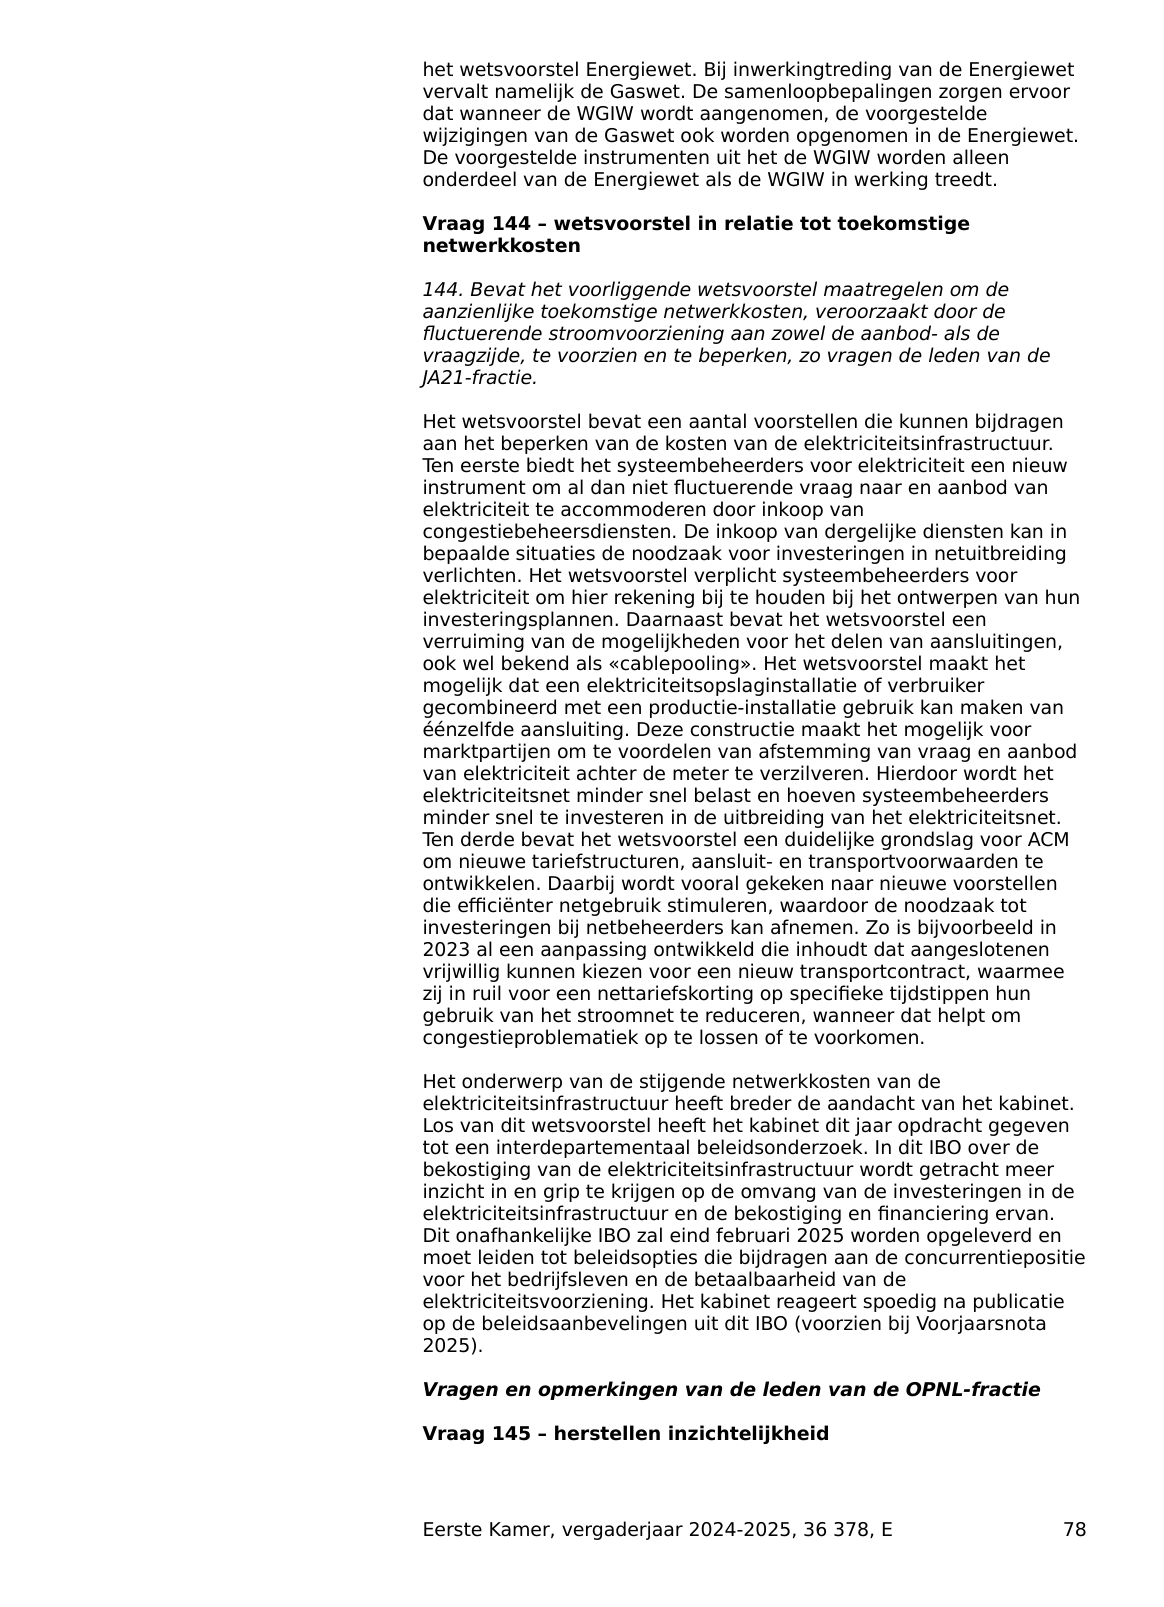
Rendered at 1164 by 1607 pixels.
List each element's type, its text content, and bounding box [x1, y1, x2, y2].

text Vraag 145 – herstellen inzichtelijkheid [422, 1423, 1087, 1445]
text Het wetsvoorstel bevat een aantal voorstellen die kunnen bijdragen aan het beperken van de kosten van de elektriciteitsinfrastructuur. Ten eerste biedt het systeembeheerders voor elektriciteit een nieuw instrument om al dan niet fluctuerende vraag naar en aanbod van elektriciteit te accommoderen door inkoop van congestiebeheersdiensten. De inkoop van dergelijke diensten kan in bepaalde situaties de noodzaak voor investeringen in netuitbreiding verlichten. Het wetsvoorstel verplicht systeembeheerders voor elektriciteit om hier rekening bij te houden bij het ontwerpen van hun investeringsplannen. Daarnaast bevat het wetsvoorstel een verruiming van de mogelijkheden voor het delen van aansluitingen, ook wel bekend als «cablepooling». Het wetsvoorstel maakt het mogelijk dat een elektriciteitsopslaginstallatie of verbruiker gecombineerd met een productie-installatie gebruik kan maken van éénzelfde aansluiting. Deze constructie maakt het mogelijk voor marktpartijen om te voordelen van afstemming van vraag en aanbod van elektriciteit achter de meter te verzilveren. Hierdoor wordt het elektriciteitsnet minder snel belast en hoeven systeembeheerders minder snel te investeren in de uitbreiding van het elektriciteitsnet. Ten derde bevat het wetsvoorstel een duidelijke grondslag voor ACM om nieuwe tariefstructuren, aansluit- en transportvoorwaarden te ontwikkelen. Daarbij wordt vooral gekeken naar nieuwe voorstellen die efficiënter netgebruik stimuleren, waardoor de noodzaak tot investeringen bij netbeheerders kan afnemen. Zo is bijvoorbeeld in 2023 al een aanpassing ontwikkeld die inhoudt dat aangeslotenen vrijwillig kunnen kiezen voor een nieuw transportcontract, waarmee zij in ruil voor een nettariefskorting op specifieke tijdstippen hun gebruik van het stroomnet te reduceren, wanneer dat helpt om congestieproblematiek op te lossen of te voorkomen. [422, 411, 1087, 1049]
text Het onderwerp van de stijgende netwerkkosten van de elektriciteitsinfrastructuur heeft breder de aandacht van het kabinet. Los van dit wetsvoorstel heeft het kabinet dit jaar opdracht gegeven tot een interdepartementaal beleidsonderzoek. In dit IBO over de bekostiging van de elektriciteitsinfrastructuur wordt getracht meer inzicht in en grip te krijgen op de omvang van de investeringen in de elektriciteitsinfrastructuur en de bekostiging en financiering ervan. Dit onafhankelijke IBO zal eind februari 2025 worden opgeleverd en moet leiden tot beleidsopties die bijdragen aan de concurrentiepositie voor het bedrijfsleven en de betaalbaarheid van de elektriciteitsvoorziening. Het kabinet reageert spoedig na publicatie op de beleidsaanbevelingen uit dit IBO (voorzien bij Voorjaarsnota 2025). [422, 1071, 1087, 1357]
subtitle Vragen en opmerkingen van de leden van de OPNL-fractie [422, 1379, 1087, 1401]
text het wetsvoorstel Energiewet. Bij inwerkingtreding van de Energiewet vervalt namelijk de Gaswet. De samenloopbepalingen zorgen ervoor dat wanneer de WGIW wordt aangenomen, de voorgestelde wijzigingen van de Gaswet ook worden opgenomen in de Energiewet. De voorgestelde instrumenten uit het de WGIW worden alleen onderdeel van de Energiewet als de WGIW in werking treedt. [422, 59, 1087, 191]
subtitle 144. Bevat het voorliggende wetsvoorstel maatregelen om de aanzienlijke toekomstige netwerkkosten, veroorzaakt door de fluctuerende stroomvoorziening aan zowel de aanbod- als de vraagzijde, te voorzien en te beperken, zo vragen de leden van de JA21-fractie. [422, 279, 1087, 389]
subtitle Vraag 144 – wetsvoorstel in relatie tot toekomstige netwerkkosten [422, 213, 1087, 257]
